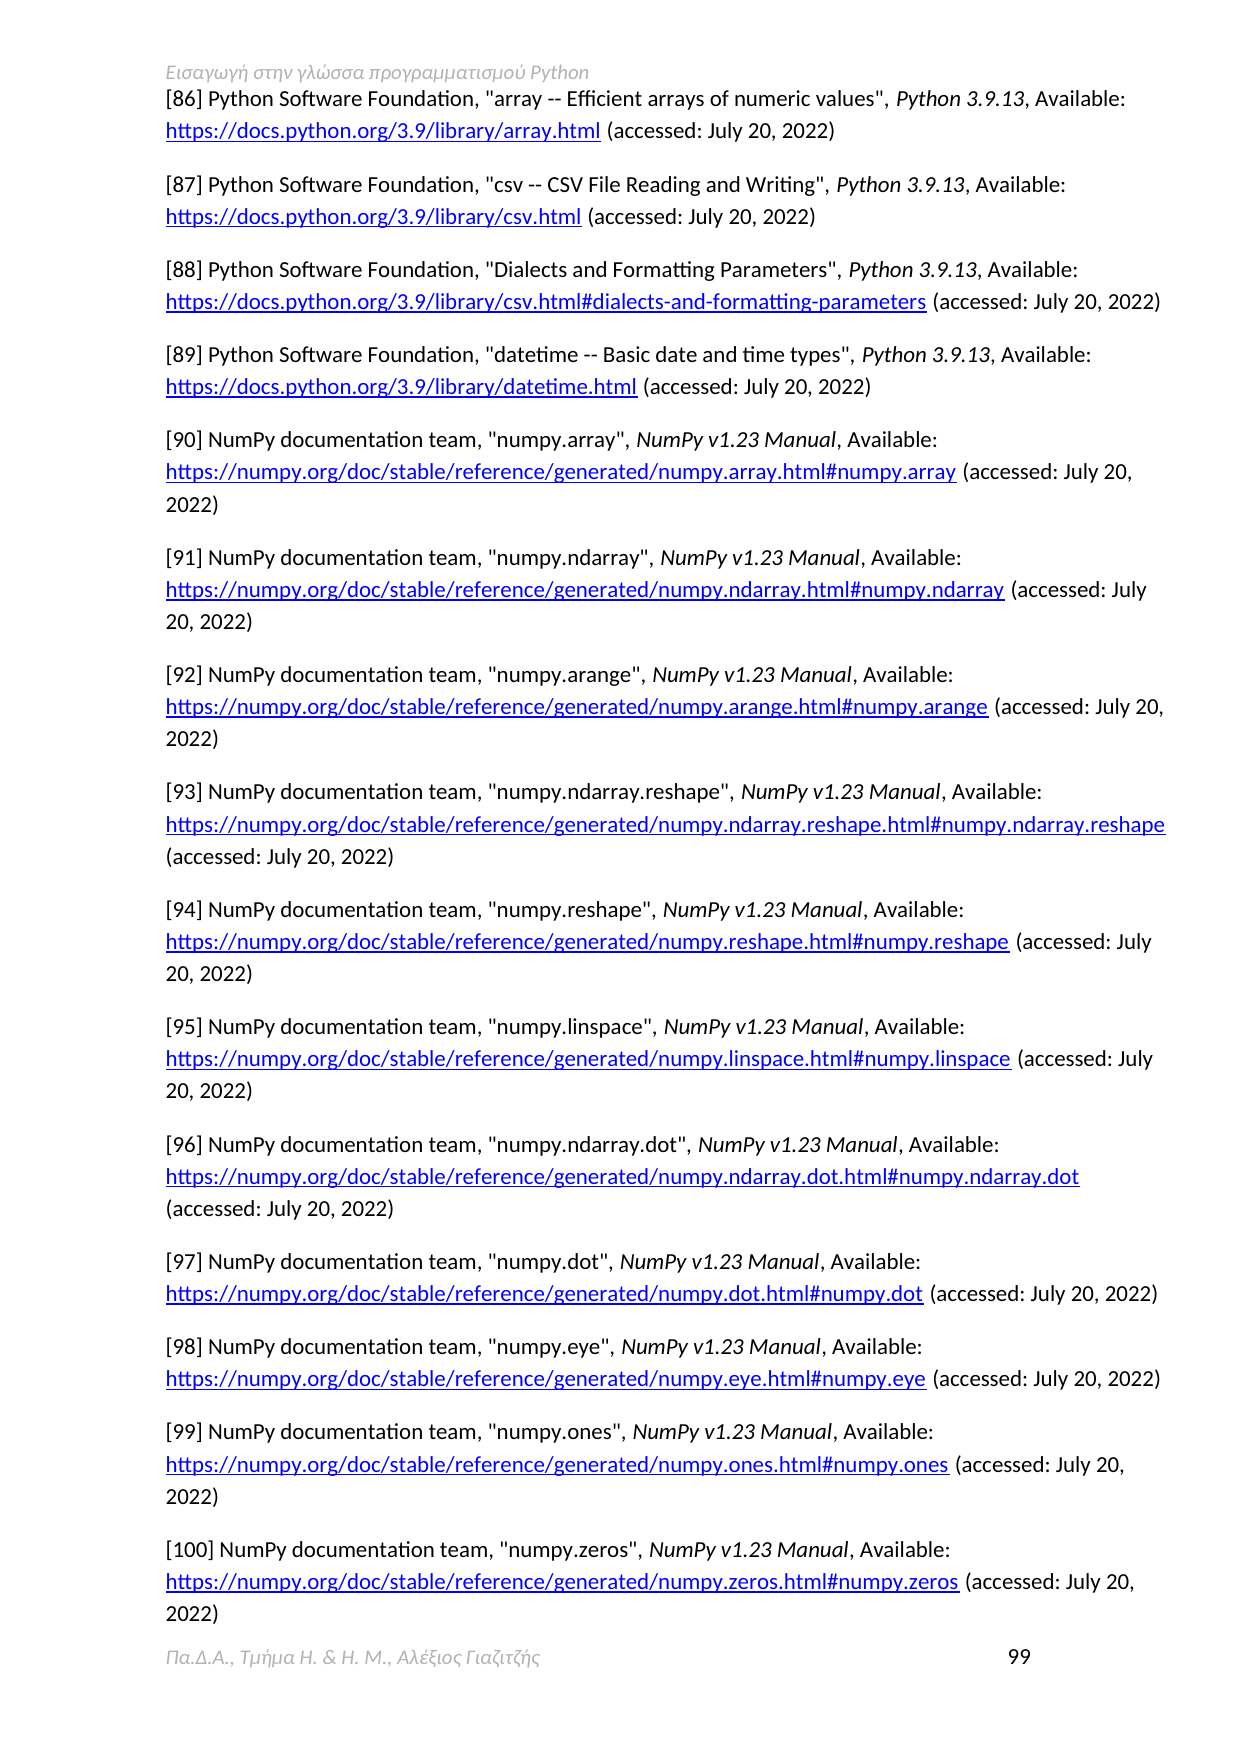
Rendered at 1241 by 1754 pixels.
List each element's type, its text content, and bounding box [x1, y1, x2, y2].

text [99] NumPy documentation team, "numpy.ones", NumPy v1.23 Manual, Available: https://numpy.org/doc/stable/reference/generated/numpy.ones.html#numpy.ones (accessed: July 20, 2022) [165, 1417, 1169, 1510]
text [87] Python Software Foundation, "csv -- CSV File Reading and Writing", Python 3.9.13, Available: https://docs.python.org/3.9/library/csv.html (accessed: July 20, 2022) [165, 170, 1169, 230]
text [95] NumPy documentation team, "numpy.linspace", NumPy v1.23 Manual, Available: https://numpy.org/doc/stable/reference/generated/numpy.linspace.html#numpy.linspace (accessed: July 20, 2022) [165, 1012, 1169, 1105]
text [88] Python Software Foundation, "Dialects and Formatting Parameters", Python 3.9.13, Available: https://docs.python.org/3.9/library/csv.html#dialects-and-formatting-parameters (accessed: July 20, 2022) [165, 255, 1169, 315]
text [98] NumPy documentation team, "numpy.eye", NumPy v1.23 Manual, Available: https://numpy.org/doc/stable/reference/generated/numpy.eye.html#numpy.eye (accessed: July 20, 2022) [165, 1332, 1169, 1392]
text [93] NumPy documentation team, "numpy.ndarray.reshape", NumPy v1.23 Manual, Available: https://numpy.org/doc/stable/reference/generated/numpy.ndarray.reshape.html#numpy.ndarray.reshape (accessed: July 20, 2022) [165, 777, 1169, 870]
text [97] NumPy documentation team, "numpy.dot", NumPy v1.23 Manual, Available: https://numpy.org/doc/stable/reference/generated/numpy.dot.html#numpy.dot (accessed: July 20, 2022) [165, 1247, 1169, 1307]
text [94] NumPy documentation team, "numpy.reshape", NumPy v1.23 Manual, Available: https://numpy.org/doc/stable/reference/generated/numpy.reshape.html#numpy.reshape (accessed: July 20, 2022) [165, 895, 1169, 987]
text [96] NumPy documentation team, "numpy.ndarray.dot", NumPy v1.23 Manual, Available: https://numpy.org/doc/stable/reference/generated/numpy.ndarray.dot.html#numpy.ndarray.dot (accessed: July 20, 2022) [165, 1130, 1169, 1222]
text [91] NumPy documentation team, "numpy.ndarray", NumPy v1.23 Manual, Available: https://numpy.org/doc/stable/reference/generated/numpy.ndarray.html#numpy.ndarray (accessed: July 20, 2022) [165, 543, 1169, 635]
text [89] Python Software Foundation, "datetime -- Basic date and time types", Python 3.9.13, Available: https://docs.python.org/3.9/library/datetime.html (accessed: July 20, 2022) [165, 340, 1169, 400]
text [86] Python Software Foundation, "array -- Efficient arrays of numeric values", Python 3.9.13, Available: https://docs.python.org/3.9/library/array.html (accessed: July 20, 2022) [165, 84, 1169, 145]
text [90] NumPy documentation team, "numpy.array", NumPy v1.23 Manual, Available: https://numpy.org/doc/stable/reference/generated/numpy.array.html#numpy.array (accessed: July 20, 2022) [165, 425, 1169, 518]
text [92] NumPy documentation team, "numpy.arange", NumPy v1.23 Manual, Available: https://numpy.org/doc/stable/reference/generated/numpy.arange.html#numpy.arange (accessed: July 20, 2022) [165, 660, 1169, 752]
text [100] NumPy documentation team, "numpy.zeros", NumPy v1.23 Manual, Available: https://numpy.org/doc/stable/reference/generated/numpy.zeros.html#numpy.zeros (accessed: July 20, 2022) [165, 1535, 1169, 1627]
